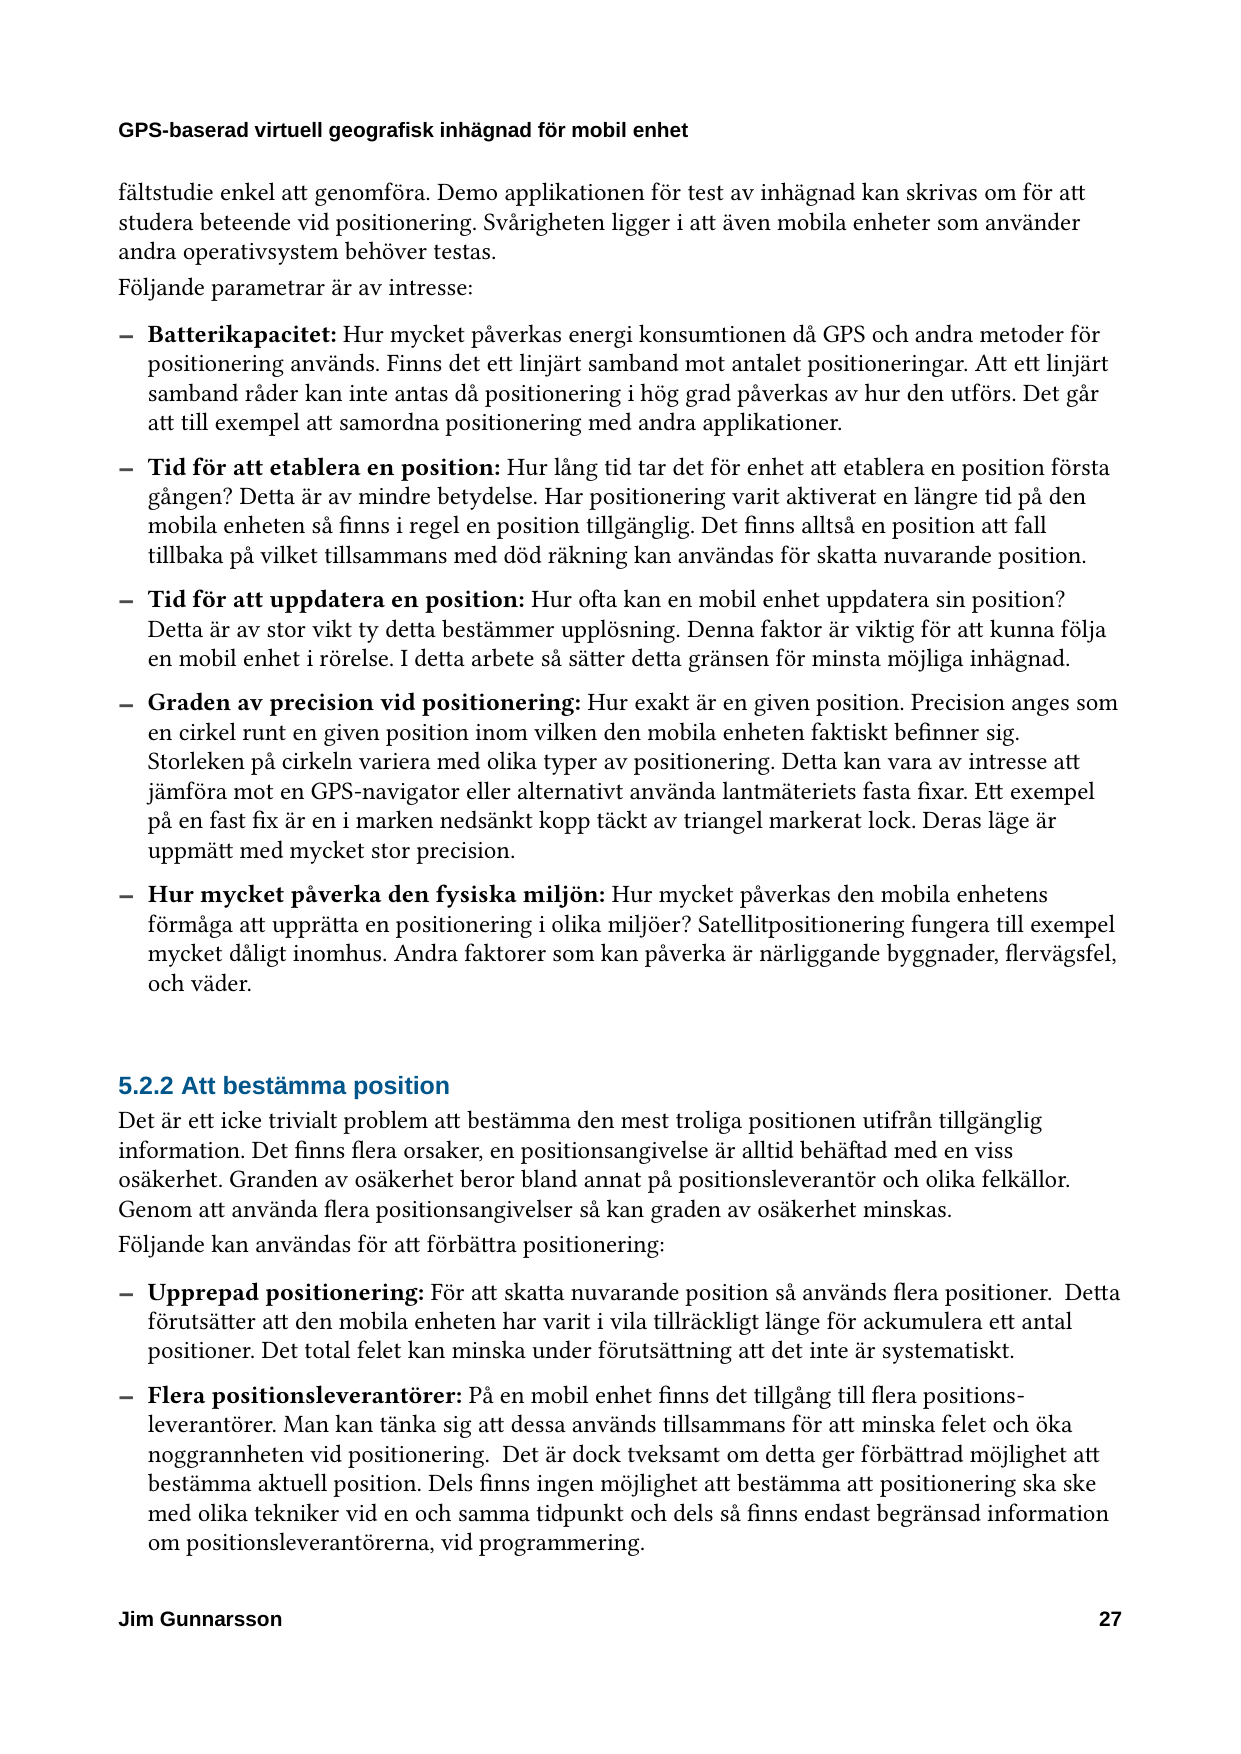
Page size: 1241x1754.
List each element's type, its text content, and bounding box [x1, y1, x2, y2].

list Upprepad positionering: För att skatta nuvarande position så används flera positioner. Detta förutsätter att den mobila enheten har varit i vila tillräckligt länge för ackumulera ett antal positioner. Det total felet kan minska under förutsättning att det inte är systematiskt. [118, 1276, 1122, 1365]
list Batterikapacitet: Hur mycket påverkas energi konsumtionen då GPS och andra metoder för positionering används. Finns det ett linjärt samband mot antalet positioneringar. Att ett linjärt samband råder kan inte antas då positionering i hög grad påverkas av hur den utförs. Det går att till exempel att samordna positionering med andra applikationer. [118, 319, 1122, 437]
list Hur mycket påverka den fysiska miljön: Hur mycket påverkas den mobila enhetens förmåga att upprätta en positionering i olika miljöer? Satellitpositionering fungera till exempel mycket dåligt inomhus. Andra faktorer som kan påverka är närliggande byggnader, flervägsfel, och väder. [118, 879, 1122, 997]
list Graden av precision vid positionering: Hur exakt är en given position. Precision anges som en cirkel runt en given position inom vilken den mobila enheten faktiskt befinner sig. Storleken på cirkeln variera med olika typer av positionering. Detta kan vara av intresse att jämföra mot en GPS-navigator eller alternativt använda lantmäteriets fasta fixar. Ett exempel på en fast fix är en i marken nedsänkt kopp täckt av triangel markerat lock. Deras läge är uppmätt med mycket stor precision. [118, 687, 1122, 864]
text fältstudie enkel att genomföra. Demo applikationen för test av inhägnad kan skrivas om för att studera beteende vid positionering. Svårigheten ligger i att även mobila enheter som använder andra operativsystem behöver testas. [118, 177, 1122, 266]
list Flera positionsleverantörer: På en mobil enhet finns det tillgång till flera positions­leverantörer. Man kan tänka sig att dessa används tillsammans för att minska felet och öka noggrannheten vid positionering. Det är dock tveksamt om detta ger förbättrad möjlighet att bestämma aktuell position. Dels finns ingen möjlighet att bestämma att positionering ska ske med olika tekniker vid en och samma tidpunkt och dels så finns endast begränsad information om positionsleverantörerna, vid programmering. [118, 1380, 1122, 1557]
list Tid för att etablera en position: Hur lång tid tar det för enhet att etablera en position första gången? Detta är av mindre betydelse. Har positionering varit aktiverat en längre tid på den mobila enheten så finns i regel en position tillgänglig. Det finns alltså en position att fall tillbaka på vilket tillsammans med död räkning kan användas för skatta nuvarande position. [118, 451, 1122, 569]
list Tid för att uppdatera en position: Hur ofta kan en mobil enhet uppdatera sin position? Detta är av stor vikt ty detta bestämmer upplösning. Denna faktor är viktig för att kunna följa en mobil enhet i rörelse. I detta arbete så sätter detta gränsen för minsta möjliga inhägnad. [118, 584, 1122, 672]
text Det är ett icke trivialt problem att bestämma den mest troliga positionen utifrån tillgänglig information. Det finns flera orsaker, en positionsangivelse är alltid behäftad med en viss osäkerhet. Granden av osäkerhet beror bland annat på positionsleverantör och olika felkällor. Genom att använda flera positionsangivelser så kan graden av osäkerhet minskas. [118, 1105, 1122, 1223]
text Följande kan användas för att förbättra positionering: [118, 1229, 1122, 1259]
text Följande parametrar är av intresse: [118, 271, 1122, 301]
subtitle Att bestämma position [118, 1071, 1122, 1099]
